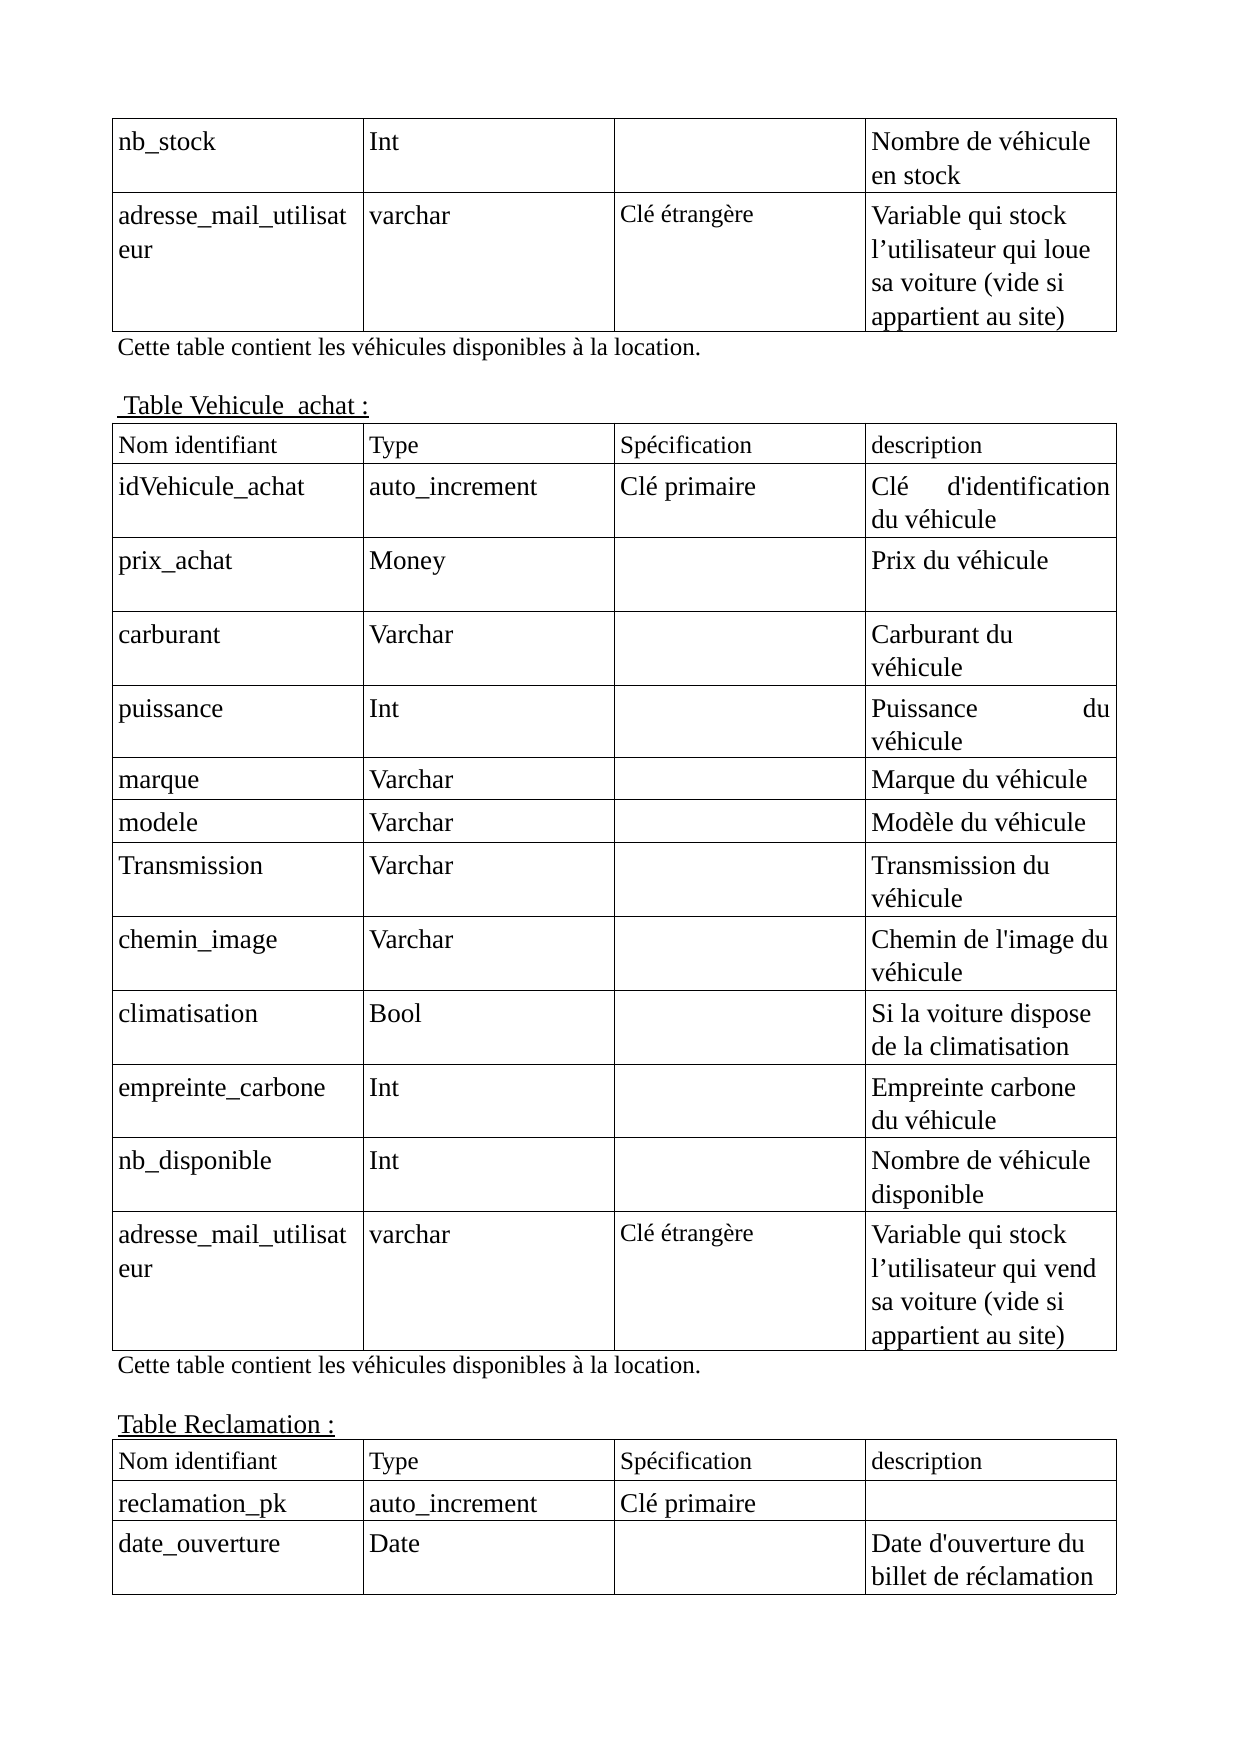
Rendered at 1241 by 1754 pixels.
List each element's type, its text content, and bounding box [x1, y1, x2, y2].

table_cell auto_increment [364, 464, 614, 537]
table_cell carburant [113, 612, 363, 684]
table_cell [615, 1065, 865, 1137]
table_header description [866, 1440, 1116, 1479]
table_cell Int [364, 119, 614, 192]
table_cell Date [364, 1521, 614, 1594]
table_cell Empreinte carbone du véhicule [866, 1065, 1116, 1137]
table_cell climatisation [113, 991, 363, 1063]
table_cell Int [364, 1065, 614, 1137]
table_cell [615, 800, 865, 842]
table_cell Nombre de véhicule en stock [866, 119, 1116, 192]
table_cell Modèle du véhicule [866, 800, 1116, 842]
table_header Spécification [615, 424, 865, 463]
table_header Type [364, 424, 614, 463]
table_cell puissance [113, 686, 363, 756]
table_cell marque [113, 758, 363, 799]
table_cell auto_increment [364, 1481, 614, 1520]
table_cell Carburant du véhicule [866, 612, 1116, 684]
table_cell Int [364, 1138, 614, 1211]
table_cell Nombre de véhicule disponible [866, 1138, 1116, 1211]
table_cell Varchar [364, 758, 614, 799]
table_cell [615, 1521, 865, 1594]
table_cell Clé d'identification du véhicule [866, 464, 1116, 537]
table_cell Clé primaire [615, 464, 865, 537]
table_header Spécification [615, 1440, 865, 1479]
table_cell varchar [364, 1212, 614, 1350]
table_cell modele [113, 800, 363, 842]
table_header description [866, 424, 1116, 463]
table_cell [615, 538, 865, 611]
table_cell Varchar [364, 843, 614, 916]
table_cell chemin_image [113, 917, 363, 989]
table_cell Prix du véhicule [866, 538, 1116, 611]
table_cell [615, 917, 865, 989]
table_cell adresse_mail_utilisateur [113, 193, 363, 331]
table_cell Varchar [364, 612, 614, 684]
text Table Vehicule_achat : [117, 389, 1122, 420]
text Cette table contient les véhicules disponibles à la location. [117, 1351, 746, 1379]
table_cell Variable qui stock l’utilisateur qui vend sa voiture (vide si appartient au site) [866, 1212, 1116, 1350]
table_cell Money [364, 538, 614, 611]
table_header Type [364, 1440, 614, 1479]
table_cell Varchar [364, 800, 614, 842]
table_cell [615, 119, 865, 192]
table_cell [615, 991, 865, 1063]
table_cell idVehicule_achat [113, 464, 363, 537]
text Table Reclamation : [117, 1408, 746, 1439]
table_cell Int [364, 686, 614, 756]
table_cell [615, 1138, 865, 1211]
table_cell Clé primaire [615, 1481, 865, 1520]
table_cell [615, 612, 865, 684]
table_cell Chemin de l'image du véhicule [866, 917, 1116, 989]
table_cell Marque du véhicule [866, 758, 1116, 799]
table_cell nb_disponible [113, 1138, 363, 1211]
table_cell Transmission du véhicule [866, 843, 1116, 916]
table_cell Puissance du véhicule [866, 686, 1116, 756]
table_cell Clé étrangère [615, 1212, 865, 1350]
table_cell varchar [364, 193, 614, 331]
table_cell empreinte_carbone [113, 1065, 363, 1137]
table_cell prix_achat [113, 538, 363, 611]
table_cell Date d'ouverture du billet de réclamation [866, 1521, 1116, 1594]
table_cell Bool [364, 991, 614, 1063]
table_header Nom identifiant [113, 1440, 363, 1479]
table_cell [866, 1481, 1116, 1520]
table_cell Clé étrangère [615, 193, 865, 331]
table_cell Si la voiture dispose de la climatisation [866, 991, 1116, 1063]
table_cell nb_stock [113, 119, 363, 192]
table_header Nom identifiant [113, 424, 363, 463]
table_cell adresse_mail_utilisateur [113, 1212, 363, 1350]
table_cell Variable qui stock l’utilisateur qui loue sa voiture (vide si appartient au site) [866, 193, 1116, 331]
table_cell date_ouverture [113, 1521, 363, 1594]
table_cell Transmission [113, 843, 363, 916]
table_cell Varchar [364, 917, 614, 989]
table_cell [615, 758, 865, 799]
table_cell reclamation_pk [113, 1481, 363, 1520]
table_cell [615, 843, 865, 916]
text Cette table contient les véhicules disponibles à la location. [117, 332, 1122, 360]
table_cell [615, 686, 865, 756]
